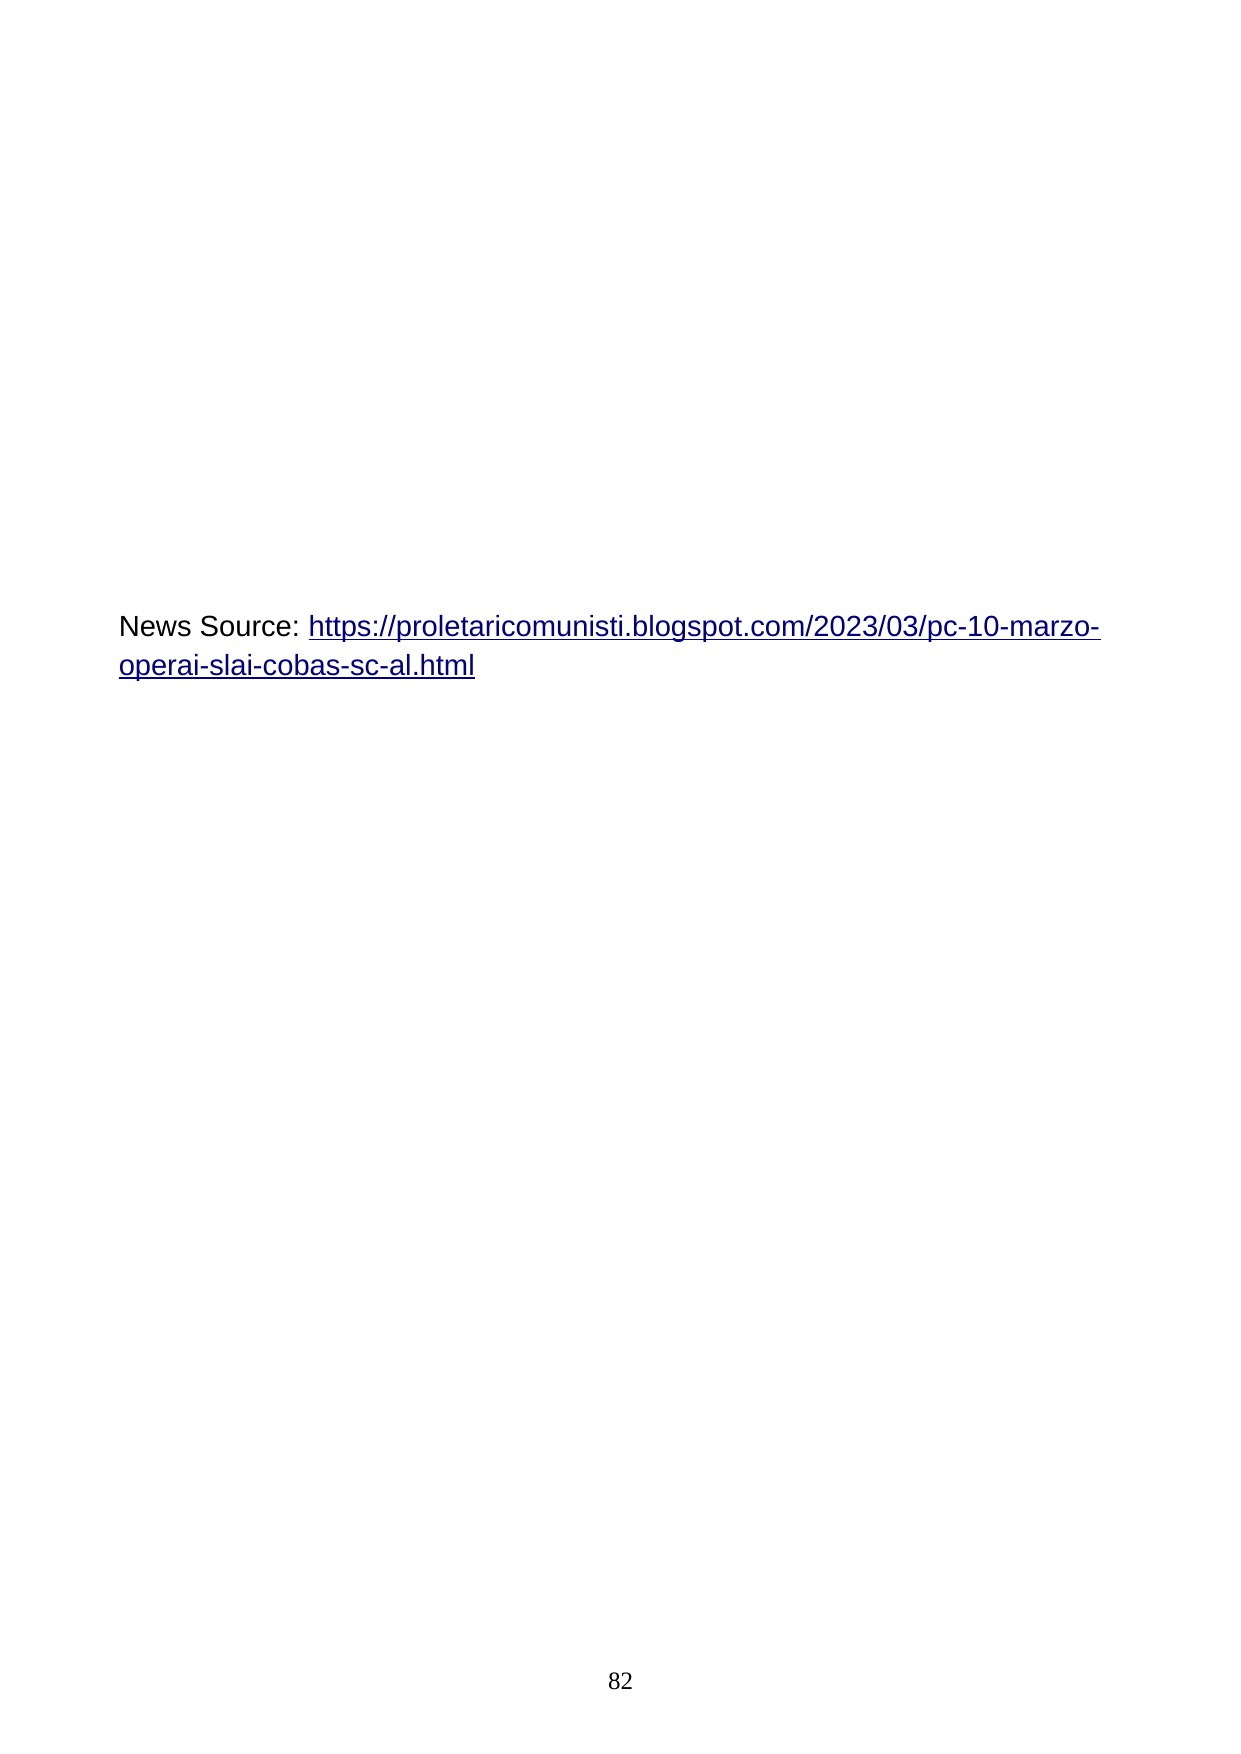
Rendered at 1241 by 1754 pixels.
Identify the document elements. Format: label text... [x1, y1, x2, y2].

text News Source: https://proletaricomunisti.blogspot.com/2023/03/pc-10-marzo-operai-slai-cobas-sc-al.html [118, 609, 1122, 682]
